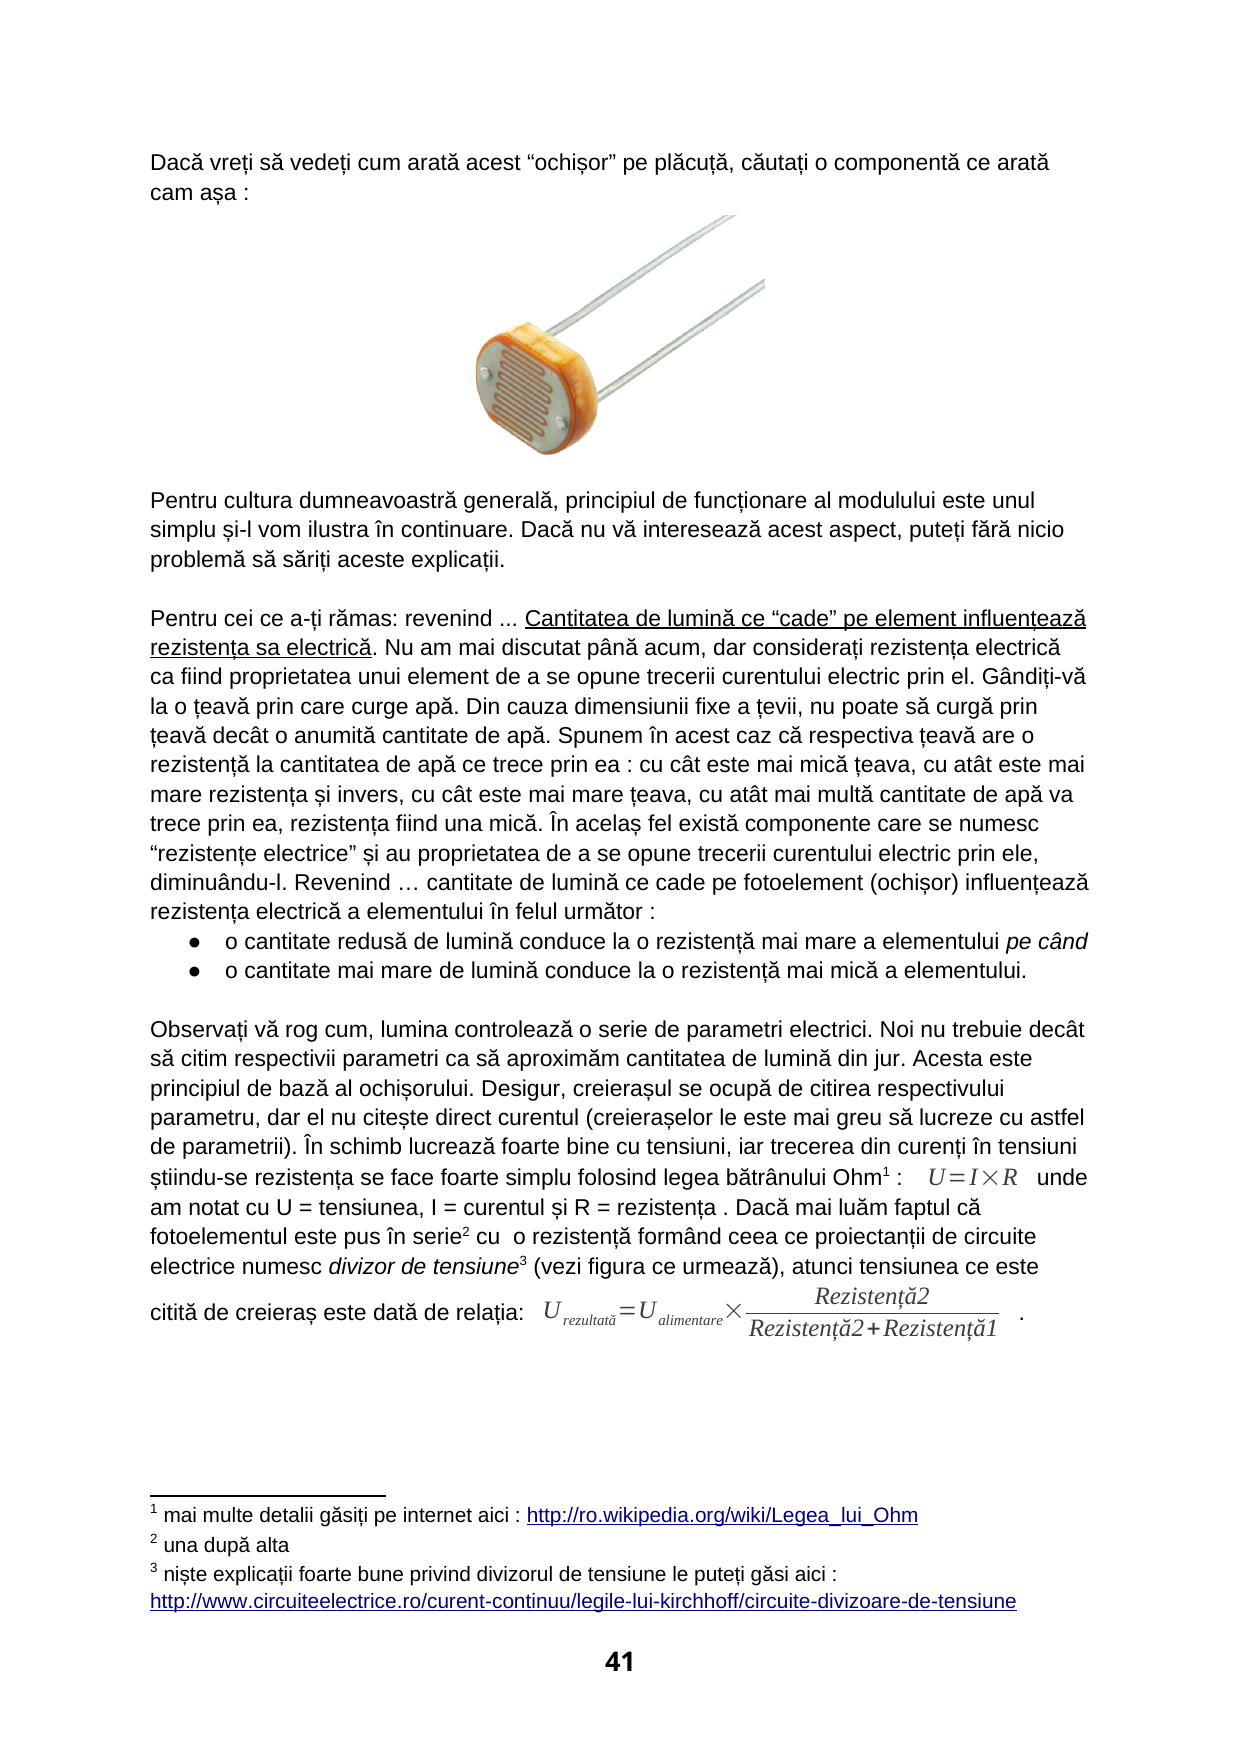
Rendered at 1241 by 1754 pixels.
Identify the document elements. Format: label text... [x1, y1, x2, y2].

text mai multe detalii găsiți pe internet aici : http://ro.wikipedia.org/wiki/Legea_lui_Ohm [150, 1502, 1091, 1527]
text niște explicații foarte bune privind divizorul de tensiune le puteți găsi aici : http://www.circuiteelectrice.ro/curent-continuu/legile-lui-kirchhoff/circuite-divizoare-de-tensiune [150, 1561, 1091, 1613]
text Pentru cultura dumneavoastră generală, principiul de funcționare al modulului este unul simplu și-l vom ilustra în continuare. Dacă nu vă interesează acest aspect, puteți fără nicio problemă să săriți aceste explicații. [150, 488, 1091, 572]
text una după alta [150, 1531, 1091, 1557]
text Dacă vreți să vedeți cum arată acest “ochișor” pe plăcuță, căutați o componentă ce arată cam așa : [150, 150, 1091, 205]
list o cantitate mai mare de lumină conduce la o rezistență mai mică a elementului. [187, 958, 1091, 983]
picture [475, 215, 766, 455]
text Observați vă rog cum, lumina controlează o serie de parametri electrici. Noi nu trebuie decât să citim respectivii parametri ca să aproximăm cantitatea de lumină din jur. Acesta este principiul de bază al ochișorului. Desigur, creierașul se ocupă de citirea respectivului parametru, dar el nu citește direct curentul (creierașelor le este mai greu să lucreze cu astfel de parametrii). În schimb lucrează foarte bine cu tensiuni, iar trecerea din curenți în tensiuni știindu-se rezistența se face foarte simplu folosind legea bătrânului Ohm : unde am notat cu U = tensiunea, I = curentul și R = rezistența . Dacă mai luăm faptul că fotoelementul este pus în serie cu o rezistență formând ceea ce proiectanții de circuite electrice numesc divizor de tensiune (vezi figura ce urmează), atunci tensiunea ce este citită de creieraș este dată de relația:. [150, 1016, 1091, 1342]
text Pentru cei ce a-ți rămas: revenind ... Cantitatea de lumină ce “cade” pe element influențează rezistența sa electrică. Nu am mai discutat până acum, dar considerați rezistența electrică ca fiind proprietatea unui element de a se opune trecerii curentului electric prin el. Gândiți-vă la o țeavă prin care curge apă. Din cauza dimensiunii fixe a țevii, nu poate să curgă prin țeavă decât o anumită cantitate de apă. Spunem în acest caz că respectiva țeavă are o rezistență la cantitatea de apă ce trece prin ea : cu cât este mai mică țeava, cu atât este mai mare rezistența și invers, cu cât este mai mare țeava, cu atât mai multă cantitate de apă va trece prin ea, rezistența fiind una mică. În acelaș fel există componente care se numesc “rezistențe electrice” și au proprietatea de a se opune trecerii curentului electric prin ele, diminuându-l. Revenind … cantitate de lumină ce cade pe fotoelement (ochișor) influențează rezistența electrică a elementului în felul următor : [150, 605, 1091, 924]
list o cantitate redusă de lumină conduce la o rezistență mai mare a elementului pe când [187, 928, 1091, 954]
